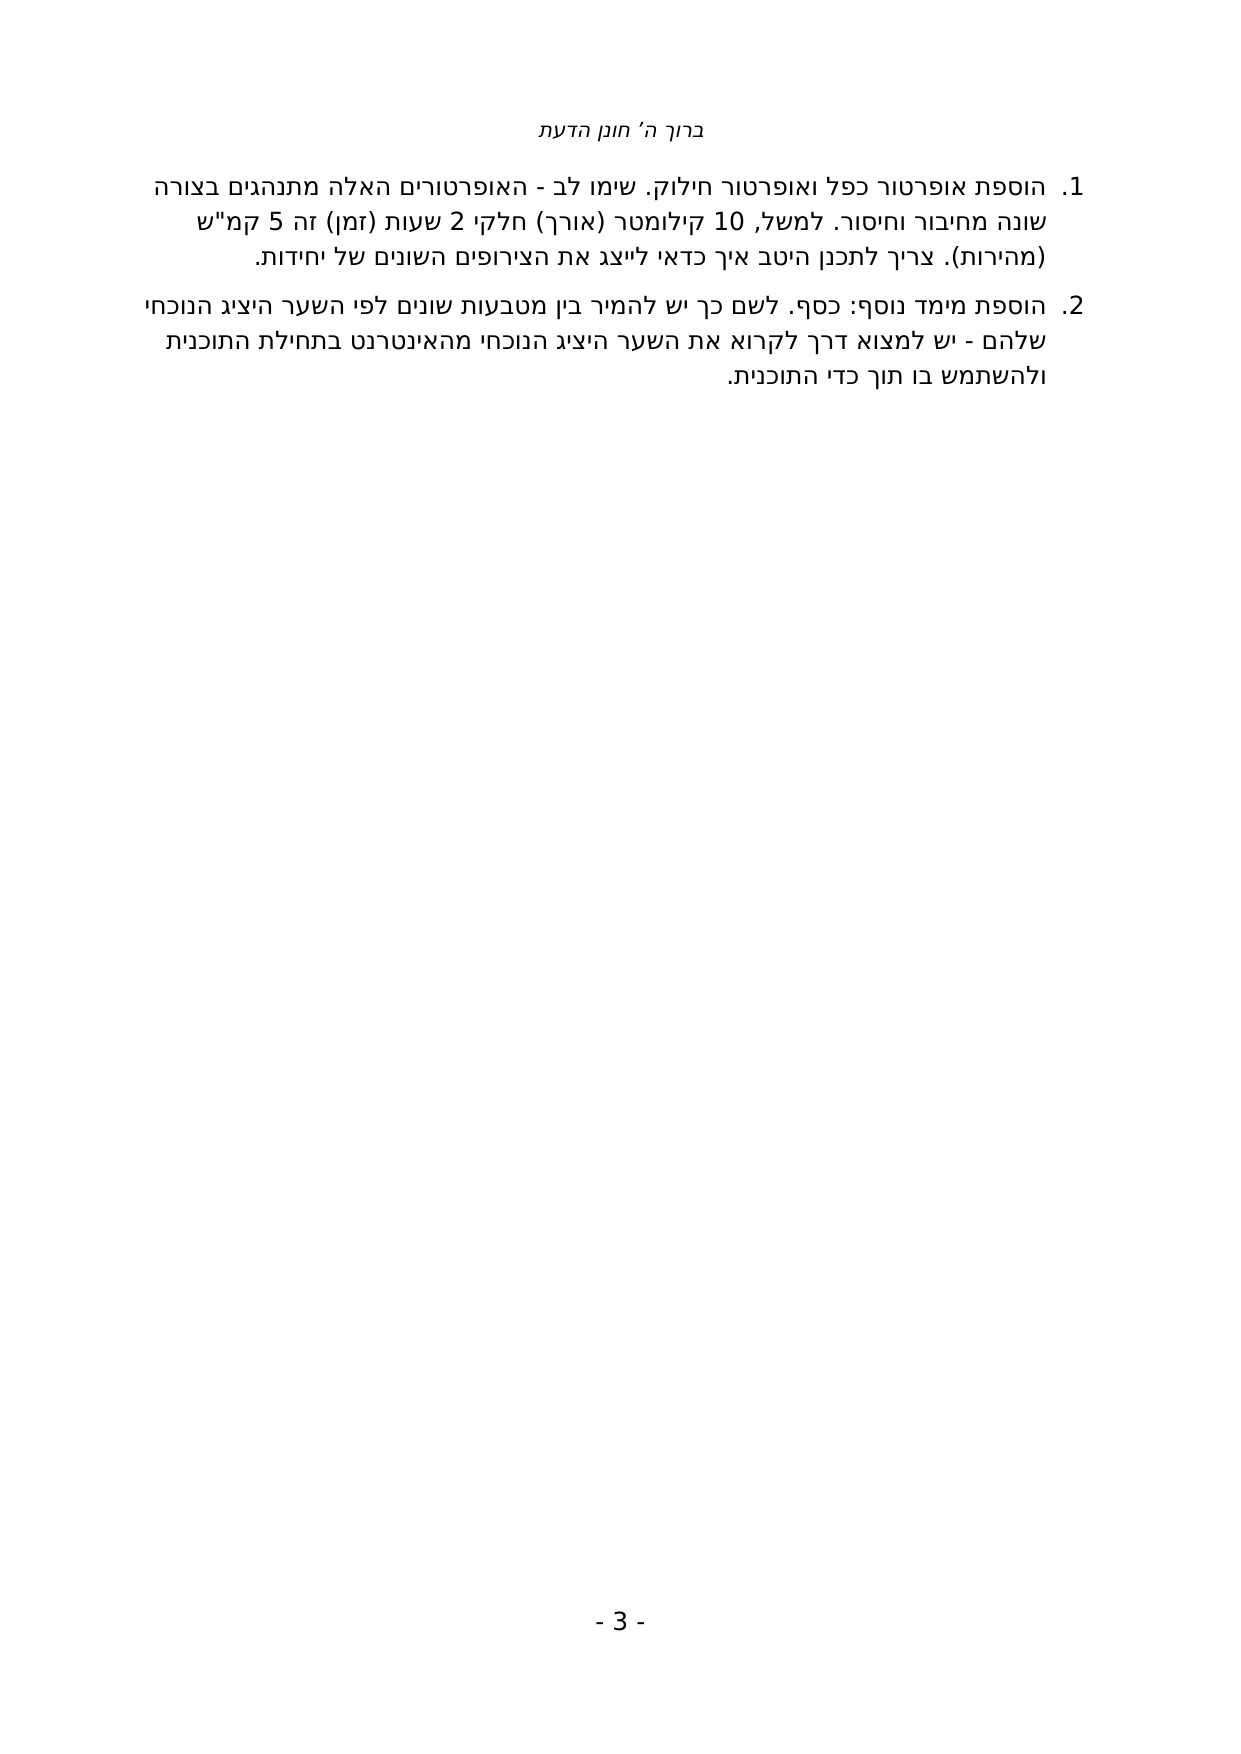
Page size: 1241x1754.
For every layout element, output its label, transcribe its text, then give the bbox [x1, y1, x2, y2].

list הוספת מימד נוסף: כסף. לשם כך יש להמיר בין מטבעות שונים לפי השער היציג הנוכחי שלהם - יש למצוא דרך לקרוא את השער היציג הנוכחי מהאינטרנט בתחילת התוכנית ולהשתמש בו תוך כדי התוכנית. [118, 291, 1084, 391]
list הוספת אופרטור כפל ואופרטור חילוק. שימו לב - האופרטורים האלה מתנהגים בצורה שונה מחיבור וחיסור. למשל, 10 קילומטר (אורך) חלקי 2 שעות (זמן) זה 5 קמ"ש (מהירות). צריך לתכנן היטב איך כדאי לייצג את הצירופים השונים של יחידות. [118, 172, 1084, 271]
